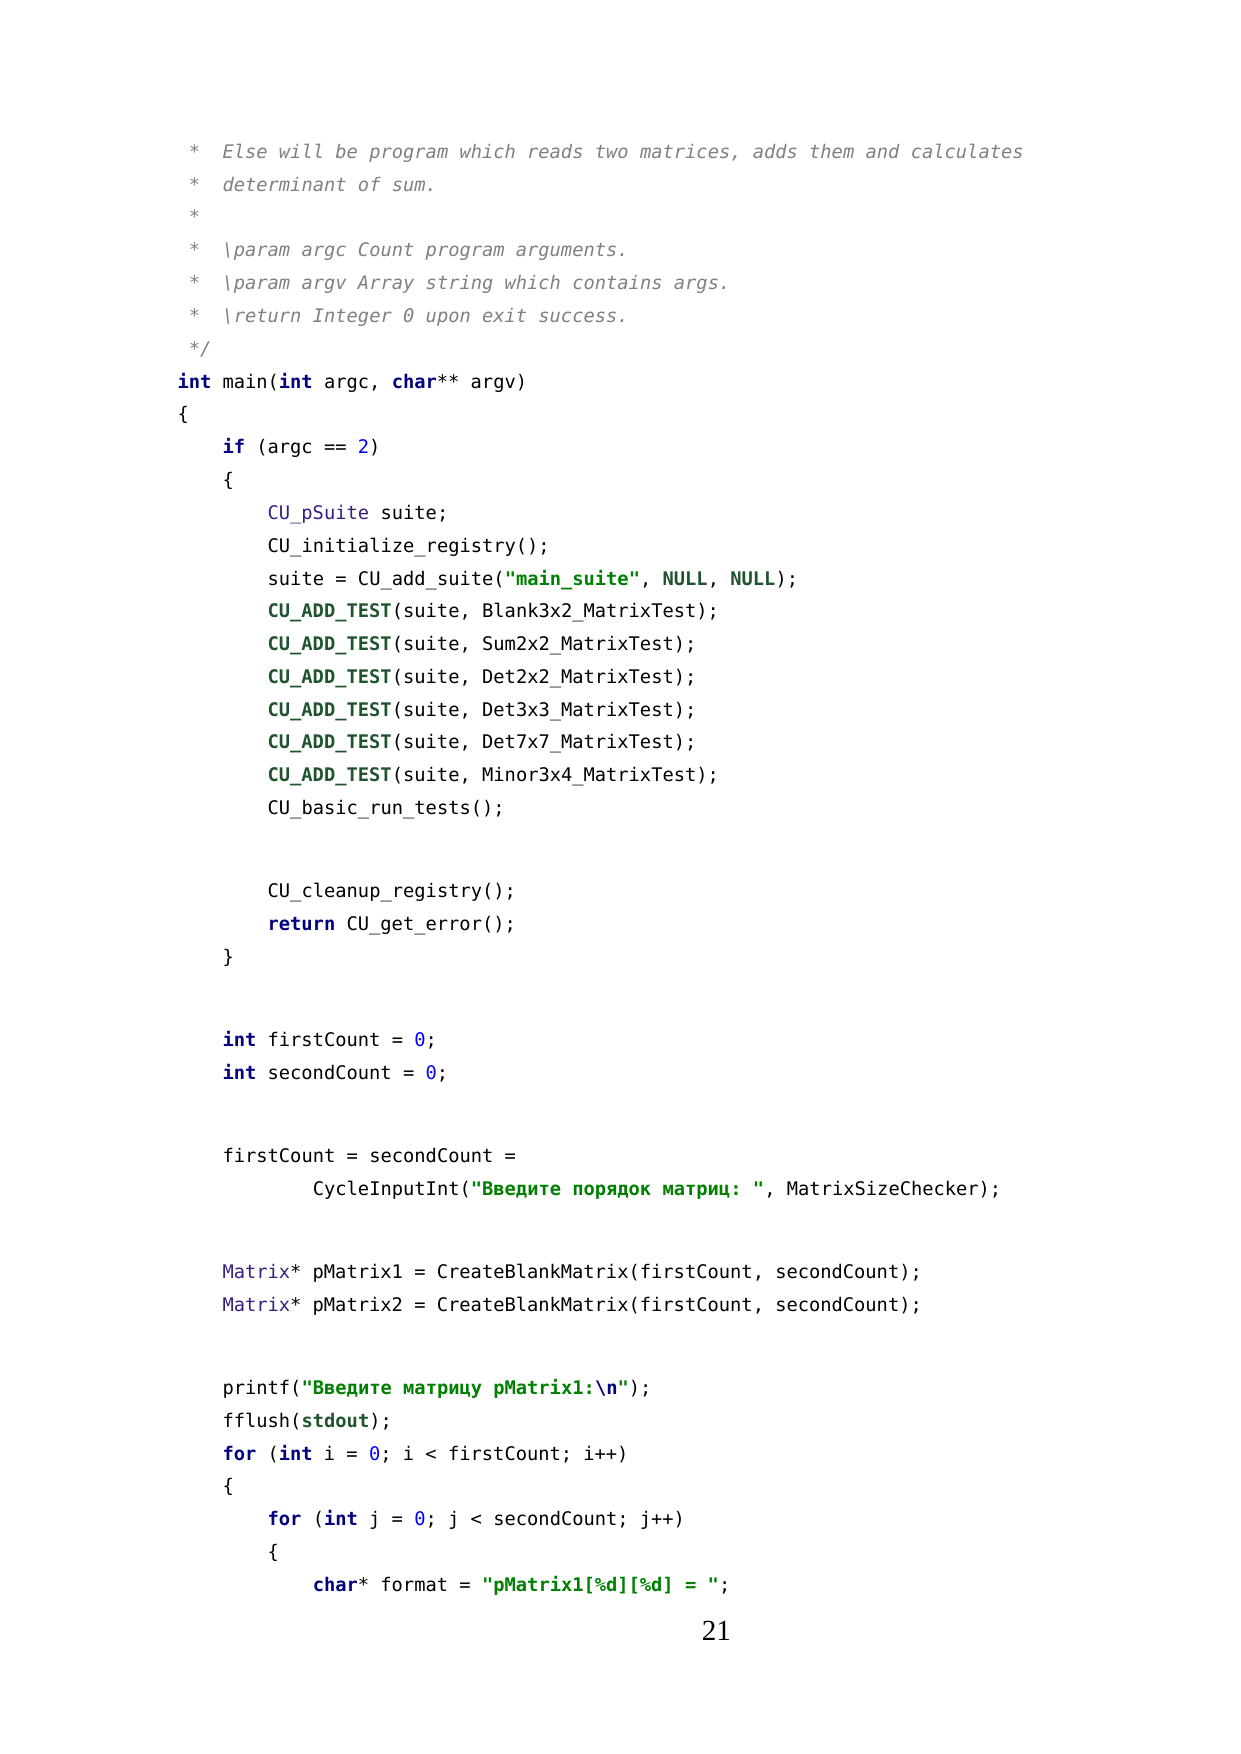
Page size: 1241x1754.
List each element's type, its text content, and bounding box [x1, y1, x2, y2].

text * Else will be program which reads two matrices, adds them and calculates * determinant of sum. * * \param argc Count program arguments. * \param argv Array string which contains args. * \return Integer 0 upon exit success. */ int main(int argc, char** argv) { if (argc == 2) { CU_pSuite suite; CU_initialize_registry(); suite = CU_add_suite("main_suite", NULL, NULL); CU_ADD_TEST(suite, Blank3x2_MatrixTest); CU_ADD_TEST(suite, Sum2x2_MatrixTest); CU_ADD_TEST(suite, Det2x2_MatrixTest); CU_ADD_TEST(suite, Det3x3_MatrixTest); CU_ADD_TEST(suite, Det7x7_MatrixTest); CU_ADD_TEST(suite, Minor3x4_MatrixTest); CU_basic_run_tests(); CU_cleanup_registry(); return CU_get_error(); } int firstCount = 0; int secondCount = 0; firstCount = secondCount = CycleInputInt("Введите порядок матриц: ", MatrixSizeChecker); Matrix* pMatrix1 = CreateBlankMatrix(firstCount, secondCount); Matrix* pMatrix2 = CreateBlankMatrix(firstCount, secondCount); printf("Введите матрицу pMatrix1:\n"); fflush(stdout); for (int i = 0; i < firstCount; i++) { for (int j = 0; j < secondCount; j++) { char* format = "pMatrix1[%d][%d] = "; [177, 141, 1181, 1596]
